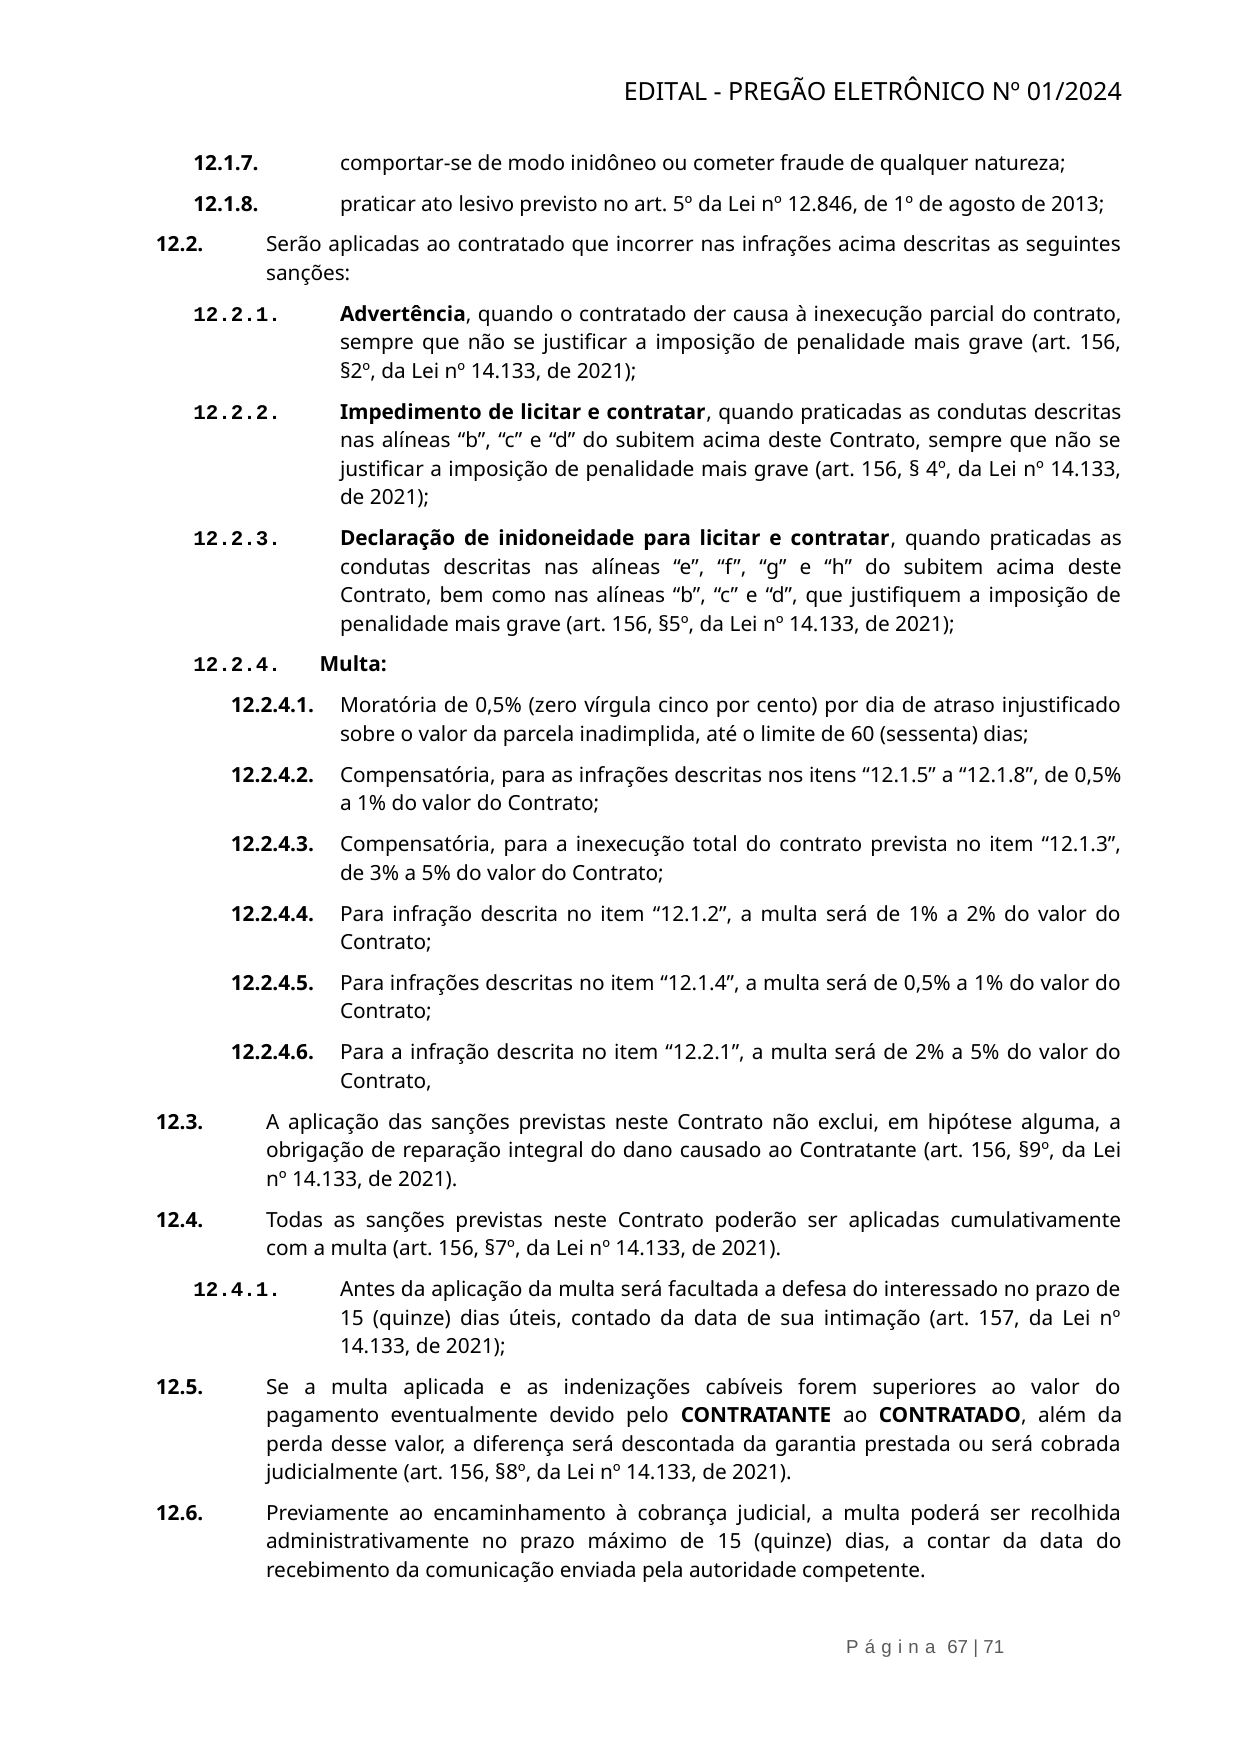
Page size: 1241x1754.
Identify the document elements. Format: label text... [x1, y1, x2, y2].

list comportar-se de modo inidôneo ou cometer fraude de qualquer natureza; [193, 148, 1122, 176]
list praticar ato lesivo previsto no art. 5º da Lei nº 12.846, de 1º de agosto de 2013; [193, 189, 1122, 217]
list Para a infração descrita no item “12.2.1”, a multa será de 2% a 5% do valor do Contrato, [231, 1037, 1122, 1094]
list Compensatória, para a inexecução total do contrato prevista no item “12.1.3”, de 3% a 5% do valor do Contrato; [231, 829, 1122, 886]
list Advertência, quando o contratado der causa à inexecução parcial do contrato, sempre que não se justificar a imposição de penalidade mais grave (art. 156, §2º, da Lei nº 14.133, de 2021); [193, 299, 1122, 384]
list Se a multa aplicada e as indenizações cabíveis forem superiores ao valor do pagamento eventualmente devido pelo CONTRATANTE ao CONTRATADO, além da perda desse valor, a diferença será descontada da garantia prestada ou será cobrada judicialmente (art. 156, §8º, da Lei nº 14.133, de 2021). [156, 1372, 1122, 1486]
list Declaração de inidoneidade para licitar e contratar, quando praticadas as condutas descritas nas alíneas “e”, “f”, “g” e “h” do subitem acima deste Contrato, bem como nas alíneas “b”, “c” e “d”, que justifiquem a imposição de penalidade mais grave (art. 156, §5º, da Lei nº 14.133, de 2021); [193, 523, 1122, 637]
list Serão aplicadas ao contratado que incorrer nas infrações acima descritas as seguintes sanções: [156, 229, 1122, 286]
list Moratória de 0,5% (zero vírgula cinco por cento) por dia de atraso injustificado sobre o valor da parcela inadimplida, até o limite de 60 (sessenta) dias; [231, 691, 1122, 747]
list Todas as sanções previstas neste Contrato poderão ser aplicadas cumulativamente com a multa (art. 156, §7º, da Lei nº 14.133, de 2021). [156, 1205, 1122, 1262]
list Para infração descrita no item “12.1.2”, a multa será de 1% a 2% do valor do Contrato; [231, 899, 1122, 956]
list Compensatória, para as infrações descritas nos itens “12.1.5” a “12.1.8”, de 0,5% a 1% do valor do Contrato; [231, 760, 1122, 817]
list A aplicação das sanções previstas neste Contrato não exclui, em hipótese alguma, a obrigação de reparação integral do dano causado ao Contratante (art. 156, §9º, da Lei nº 14.133, de 2021). [156, 1107, 1122, 1192]
list Previamente ao encaminhamento à cobrança judicial, a multa poderá ser recolhida administrativamente no prazo máximo de 15 (quinze) dias, a contar da data do recebimento da comunicação enviada pela autoridade competente. [156, 1498, 1122, 1583]
list Multa: [193, 649, 1122, 678]
list Para infrações descritas no item “12.1.4”, a multa será de 0,5% a 1% do valor do Contrato; [231, 968, 1122, 1025]
list Antes da aplicação da multa será facultada a defesa do interessado no prazo de 15 (quinze) dias úteis, contado da data de sua intimação (art. 157, da Lei nº 14.133, de 2021); [193, 1274, 1122, 1359]
list Impedimento de licitar e contratar, quando praticadas as condutas descritas nas alíneas “b”, “c” e “d” do subitem acima deste Contrato, sempre que não se justificar a imposição de penalidade mais grave (art. 156, § 4º, da Lei nº 14.133, de 2021); [193, 397, 1122, 511]
